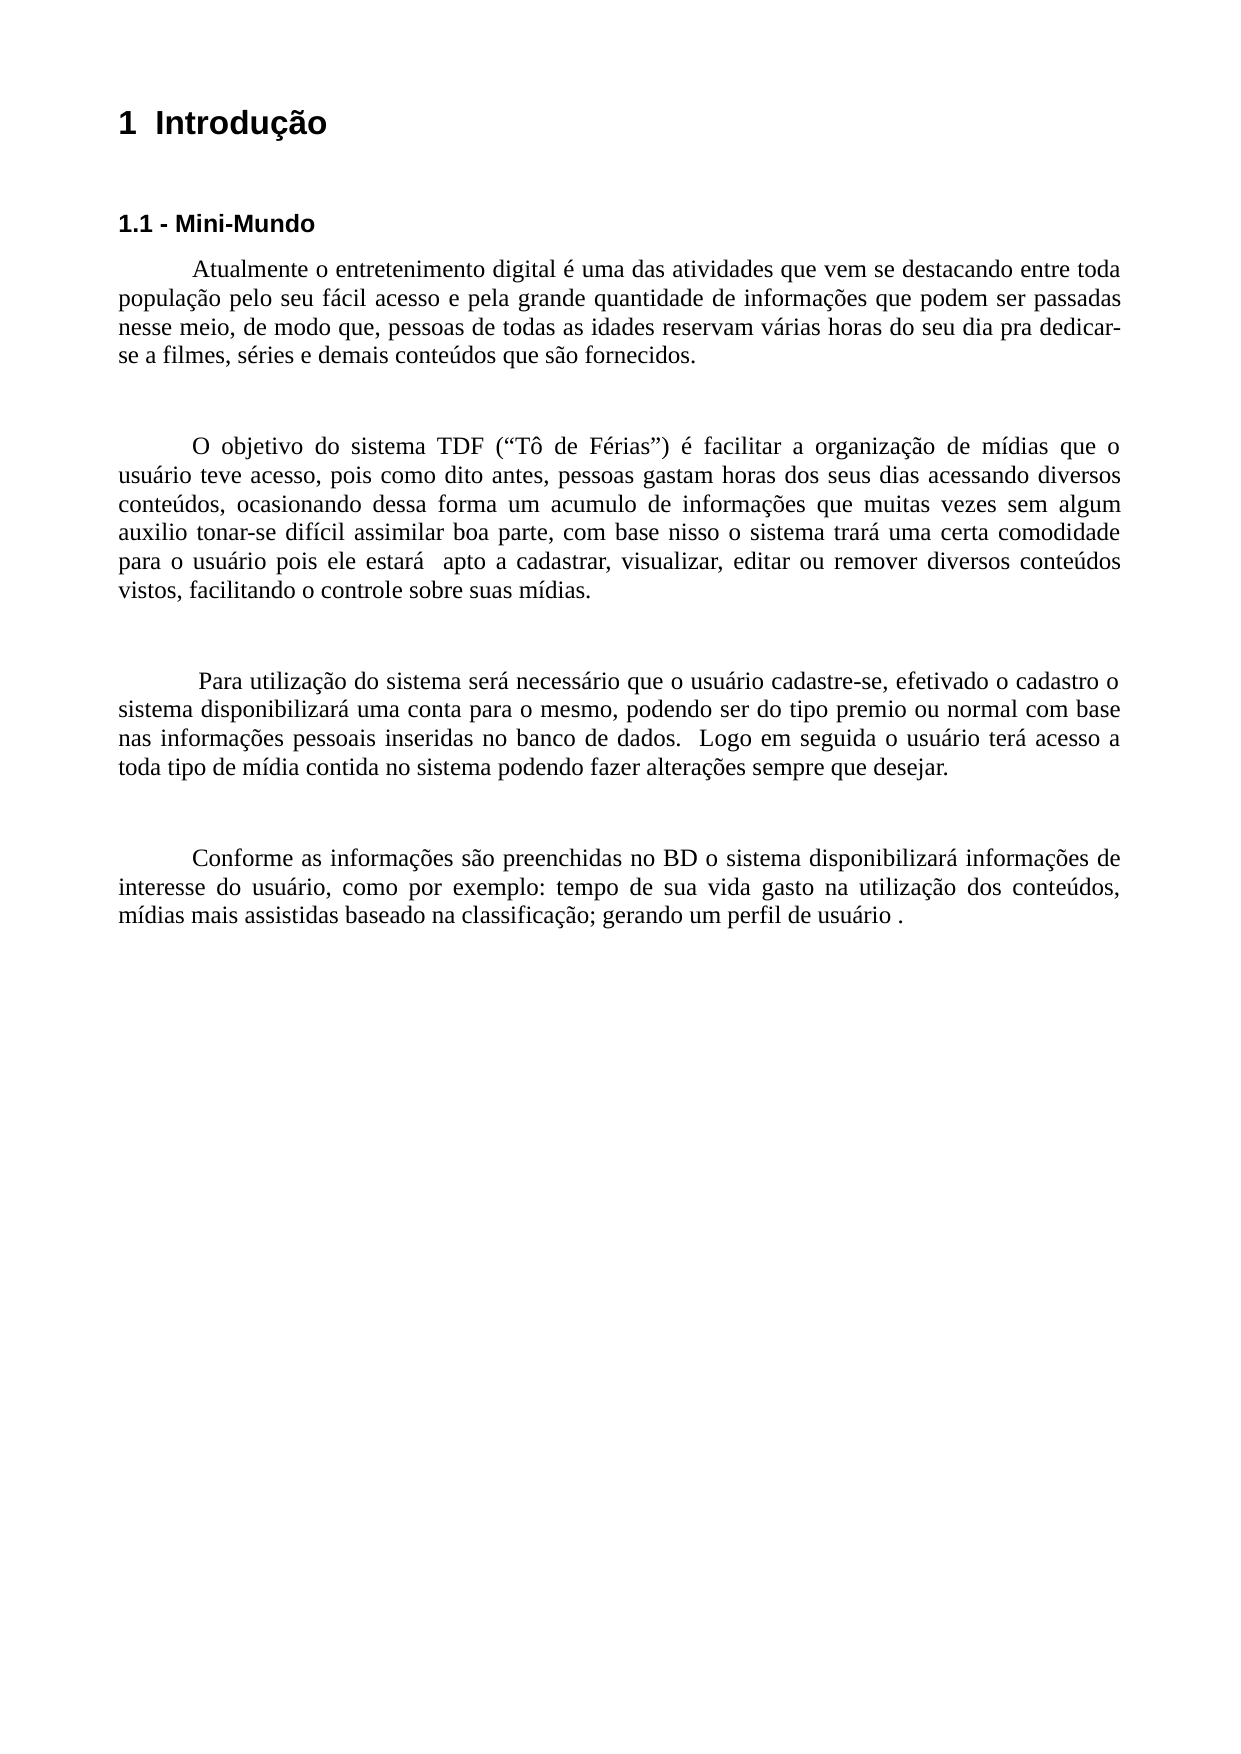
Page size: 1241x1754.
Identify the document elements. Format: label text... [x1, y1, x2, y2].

text Para utilização do sistema será necessário que o usuário cadastre-se, efetivado o cadastro o sistema disponibilizará uma conta para o mesmo, podendo ser do tipo premio ou normal com base nas informações pessoais inseridas no banco de dados. Logo em seguida o usuário terá acesso a toda tipo de mídia contida no sistema podendo fazer alterações sempre que desejar. [118, 666, 1122, 781]
text Conforme as informações são preenchidas no BD o sistema disponibilizará informações de interesse do usuário, como por exemplo: tempo de sua vida gasto na utilização dos conteúdos, mídias mais assistidas baseado na classificação; gerando um perfil de usuário . [118, 843, 1122, 929]
subtitle 1 Introdução [118, 103, 1122, 142]
subtitle 1.1 - Mini-Mundo [118, 209, 1122, 237]
text Atualmente o entretenimento digital é uma das atividades que vem se destacando entre toda população pelo seu fácil acesso e pela grande quantidade de informações que podem ser passadas nesse meio, de modo que, pessoas de todas as idades reservam várias horas do seu dia pra dedicar-se a filmes, séries e demais conteúdos que são fornecidos. [118, 254, 1122, 369]
text O objetivo do sistema TDF (“Tô de Férias”) é facilitar a organização de mídias que o usuário teve acesso, pois como dito antes, pessoas gastam horas dos seus dias acessando diversos conteúdos, ocasionando dessa forma um acumulo de informações que muitas vezes sem algum auxilio tonar-se difícil assimilar boa parte, com base nisso o sistema trará uma certa comodidade para o usuário pois ele estará apto a cadastrar, visualizar, editar ou remover diversos conteúdos vistos, facilitando o controle sobre suas mídias. [118, 431, 1122, 604]
